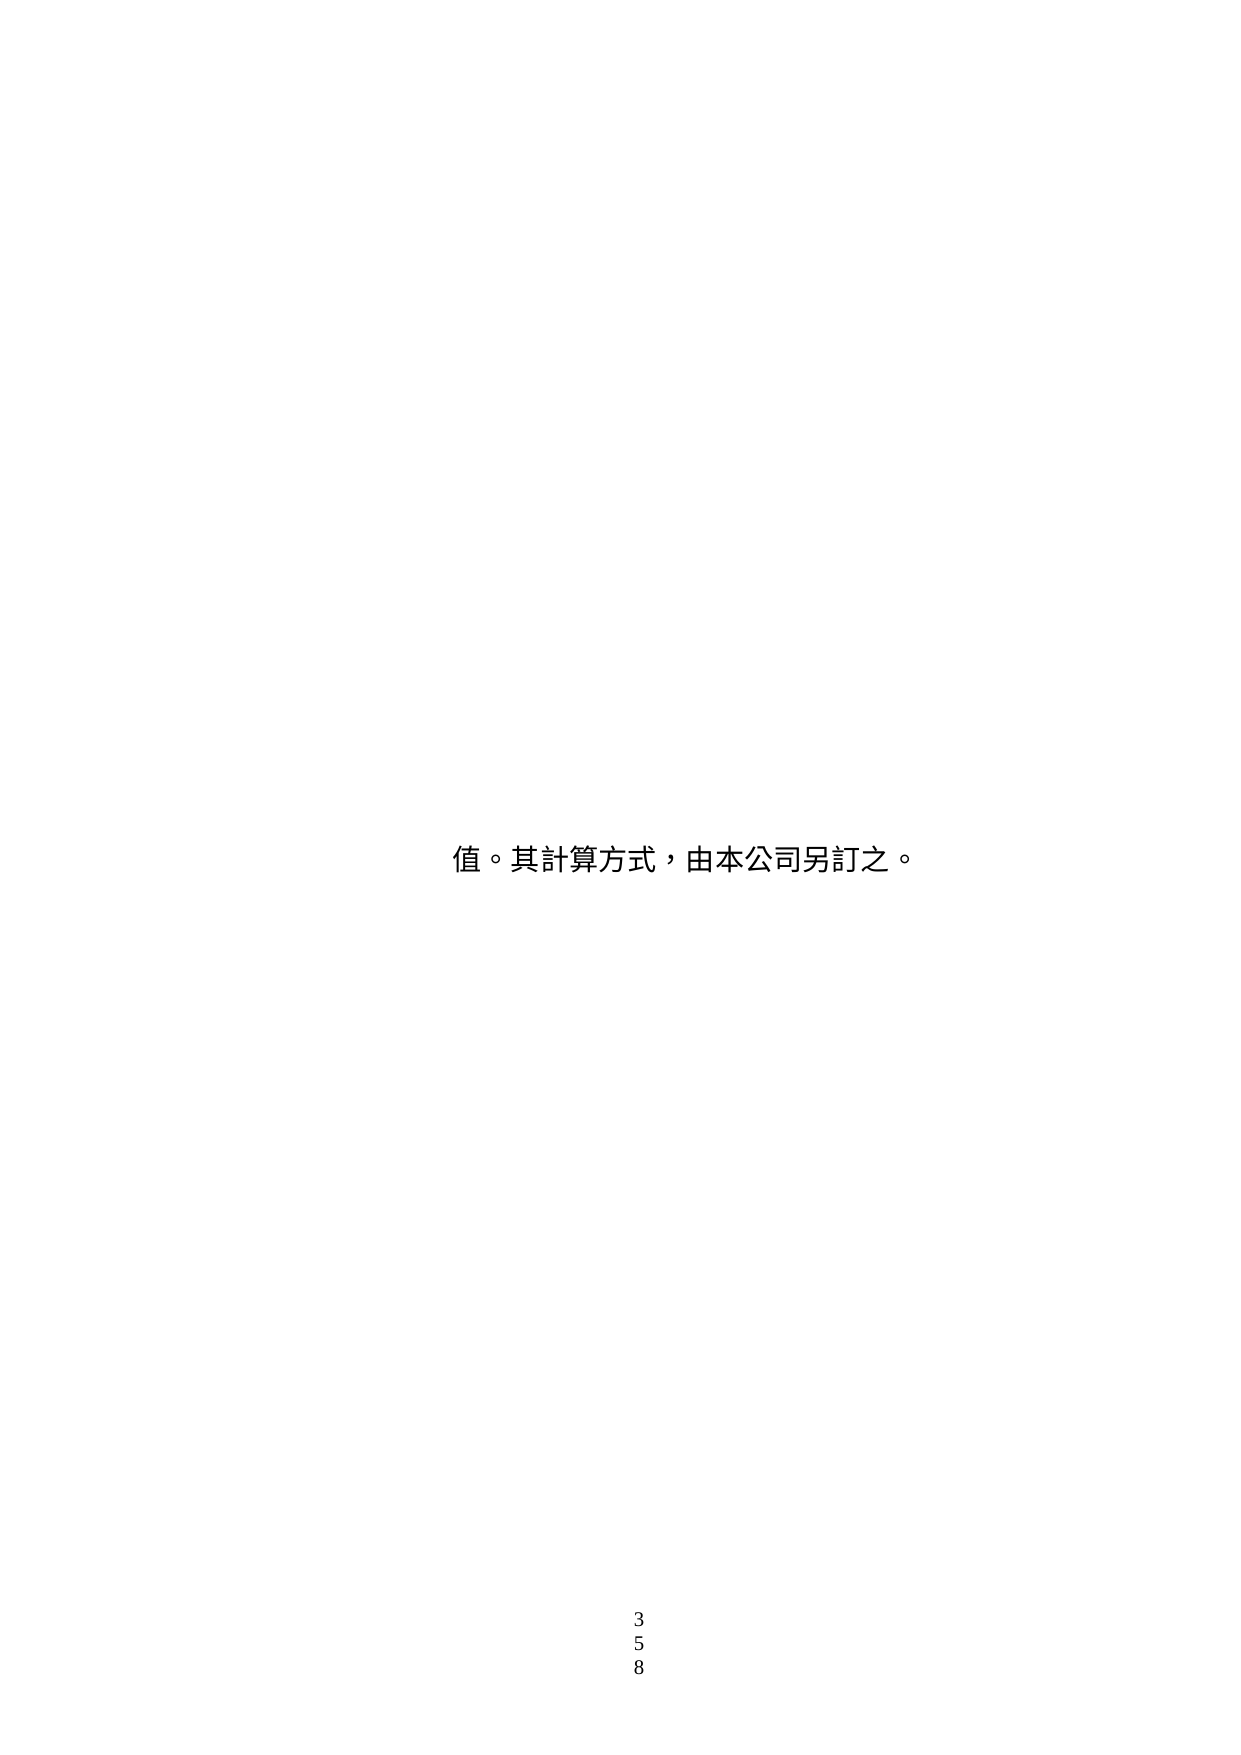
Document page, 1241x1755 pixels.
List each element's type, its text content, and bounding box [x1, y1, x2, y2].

text 值。其計算方式，由本公司另訂之。 [452, 816, 1106, 879]
